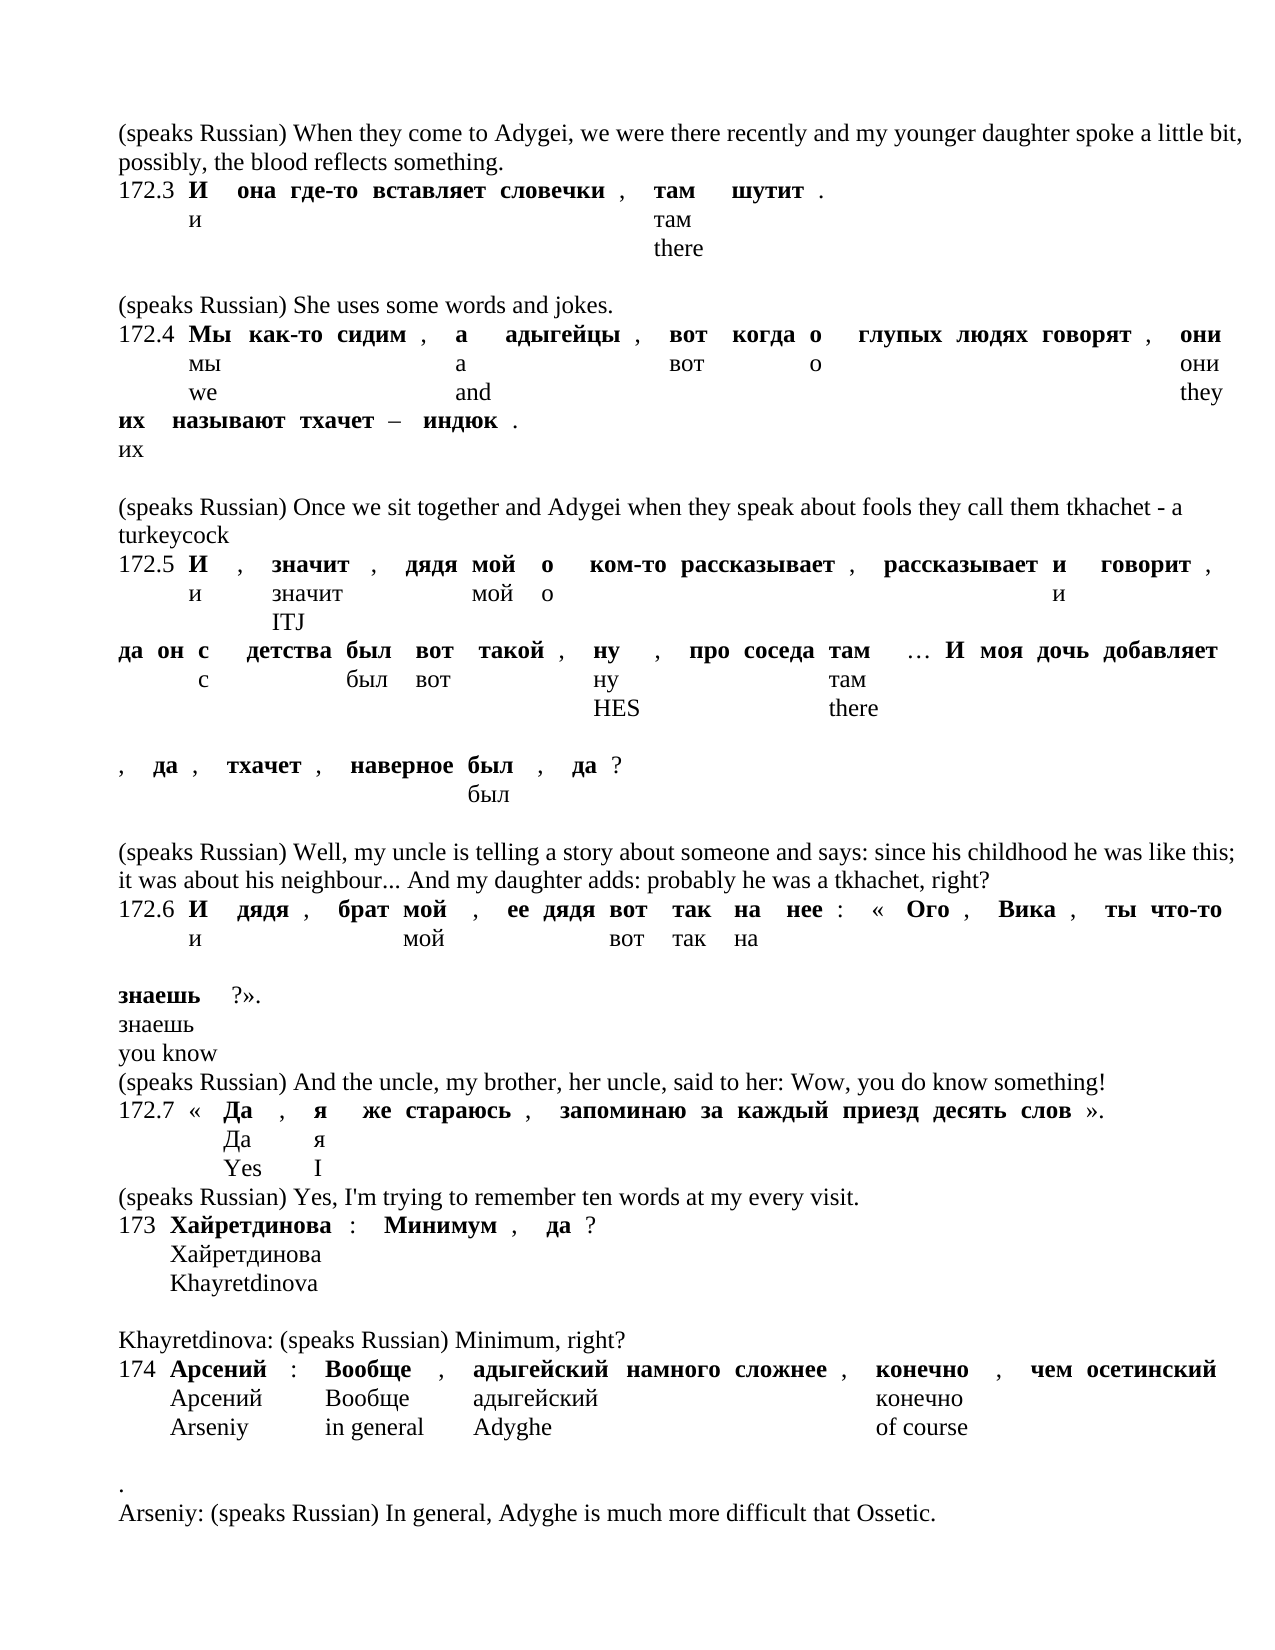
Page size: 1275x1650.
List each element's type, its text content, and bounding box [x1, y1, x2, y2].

text of course [876, 1412, 968, 1441]
text на [734, 923, 758, 952]
text ты [1105, 894, 1137, 923]
text там [828, 664, 879, 693]
text вот [609, 923, 644, 952]
text ». [1086, 1096, 1107, 1124]
text мой [403, 923, 444, 952]
text о [809, 348, 830, 377]
text мой [472, 549, 527, 578]
text что-то [1150, 894, 1222, 923]
text ‎‎(speaks Russian) Well, my uncle is telling a story about someone and says: since his childhood he was like this; it was about his neighbour... And my daughter adds: probably he was a tkhachet, right? [118, 837, 1249, 894]
text на [734, 894, 772, 923]
text , [303, 894, 324, 923]
text о [541, 578, 562, 607]
text там [654, 204, 704, 233]
text Adyghe [473, 1412, 612, 1441]
text I [314, 1153, 348, 1182]
text , [279, 1096, 300, 1124]
text and [455, 377, 491, 406]
text знаешь [118, 981, 217, 1009]
text и [188, 578, 209, 607]
text вот [609, 894, 658, 923]
text значит [272, 549, 357, 578]
text they [1180, 377, 1233, 406]
text такой [478, 636, 544, 664]
text : [837, 894, 858, 923]
text Вообще [325, 1383, 410, 1412]
text людях [956, 319, 1028, 348]
text Вика [998, 894, 1056, 923]
text мой [403, 894, 458, 923]
text значит [272, 578, 343, 607]
text , [537, 751, 558, 779]
text с [198, 636, 233, 664]
text добавляет [1103, 636, 1218, 664]
text . [118, 1469, 139, 1498]
text о [541, 549, 576, 578]
text да [153, 751, 178, 779]
text же [362, 1096, 392, 1124]
text мой [472, 578, 513, 607]
text ? [611, 751, 632, 779]
text я [314, 1096, 348, 1124]
text , [849, 549, 870, 578]
text запоминаю [560, 1096, 687, 1124]
text и [188, 923, 209, 952]
text 172.4 [118, 319, 174, 348]
text их [118, 434, 144, 463]
text мы [188, 348, 221, 377]
text адыгейский [473, 1383, 598, 1412]
text словечки [500, 176, 605, 204]
text был [346, 664, 388, 693]
text когда [732, 319, 796, 348]
text да [546, 1211, 571, 1239]
text in general [325, 1412, 424, 1441]
text Вообще [325, 1354, 424, 1383]
text он [157, 636, 184, 664]
text адыгейцы [505, 319, 621, 348]
text И [188, 549, 223, 578]
text я [314, 1124, 335, 1153]
text , [192, 751, 213, 779]
text вот [415, 664, 451, 693]
text конечно [876, 1383, 968, 1412]
text ‎‎(speaks Russian) Yes, I'm trying to remember ten words at my every visit. [118, 1182, 1249, 1211]
text ну [593, 636, 641, 664]
text они [1180, 319, 1233, 348]
text Арсений [169, 1383, 262, 1412]
text there [654, 233, 704, 262]
text ‎‎(speaks Russian) Once we sit together and Adygei when they speak about fools they call them tkhachet - a turkeycock [118, 492, 1249, 549]
text нее [786, 894, 823, 923]
text Арсений [169, 1354, 276, 1383]
text тхачет [299, 406, 374, 434]
text так [672, 923, 706, 952]
text про [689, 636, 730, 664]
text дядя [543, 894, 595, 923]
text слов [1021, 1096, 1072, 1124]
text Yes [223, 1153, 265, 1182]
text ‎‎(speaks Russian) She uses some words and jokes. [118, 291, 1249, 319]
text осетинский [1086, 1354, 1217, 1383]
text И [945, 636, 966, 664]
text ком-то [589, 549, 667, 578]
text вставляет [372, 176, 486, 204]
text ? [585, 1211, 606, 1239]
text 172.3 [118, 176, 174, 204]
text you know [118, 1038, 217, 1067]
text шутит [731, 176, 804, 204]
text , [420, 319, 441, 348]
text вот [415, 636, 464, 664]
text там [828, 636, 892, 664]
text И [188, 894, 223, 923]
text вот [669, 319, 718, 348]
text , [511, 1211, 532, 1239]
text Khayretdinova [169, 1268, 322, 1297]
text называют [172, 406, 286, 434]
text , [118, 751, 139, 779]
text как-то [248, 319, 323, 348]
text рассказывает [681, 549, 835, 578]
text чем [1030, 1354, 1073, 1383]
text Arseniy [169, 1412, 262, 1441]
text И [188, 176, 223, 204]
text а [455, 319, 491, 348]
text , [472, 894, 493, 923]
text , [315, 751, 336, 779]
text да [118, 636, 143, 664]
text наверное [350, 751, 454, 779]
text дядя [405, 549, 458, 578]
text адыгейский [473, 1354, 612, 1383]
text они [1180, 348, 1219, 377]
text ‎‎(speaks Russian) And the uncle, my brother, her uncle, said to her: Wow, you do know something! [118, 1067, 1249, 1096]
text сидим [337, 319, 407, 348]
text , [963, 894, 984, 923]
text приезд [842, 1096, 919, 1124]
text каждый [737, 1096, 829, 1124]
text Ого [906, 894, 949, 923]
text десять [933, 1096, 1007, 1124]
text 172.7 [118, 1096, 174, 1124]
text – [388, 406, 409, 434]
text их [118, 406, 158, 434]
text был [467, 779, 509, 808]
text , [237, 549, 258, 578]
text , [1145, 319, 1166, 348]
text индюк [423, 406, 498, 434]
text , [1070, 894, 1091, 923]
text говорят [1042, 319, 1131, 348]
text Хайретдинова [169, 1211, 335, 1239]
text детства [246, 636, 332, 664]
text был [346, 636, 402, 664]
text и [1052, 578, 1073, 607]
text , [634, 319, 655, 348]
text соседа [744, 636, 815, 664]
text знаешь [118, 1009, 194, 1038]
text Да [223, 1096, 265, 1124]
text так [672, 894, 720, 923]
text , [619, 176, 640, 204]
text дядя [237, 894, 289, 923]
text : [349, 1211, 370, 1239]
text , [525, 1096, 546, 1124]
text we [188, 377, 235, 406]
text , [841, 1354, 862, 1383]
text и [1052, 549, 1087, 578]
text моя [980, 636, 1023, 664]
text говорит [1101, 549, 1191, 578]
text 172.6 [118, 894, 174, 923]
text а [455, 348, 476, 377]
text конечно [876, 1354, 982, 1383]
text рассказывает [884, 549, 1038, 578]
text да [572, 751, 597, 779]
text сложнее [734, 1354, 827, 1383]
text ‎‎(speaks Russian) When they come to Adygei, we were there recently and my younger daughter spoke a little bit, possibly, the blood reflects something. [118, 118, 1249, 176]
text . [818, 176, 839, 204]
text ITJ [272, 607, 357, 636]
text стараюсь [405, 1096, 511, 1124]
text Arseniy: ‎‎(speaks Russian) In general, Adyghe is much more difficult that Ossetic. [118, 1498, 1249, 1527]
text дочь [1037, 636, 1089, 664]
text , [558, 636, 579, 664]
text HES [593, 693, 641, 722]
text глупых [858, 319, 942, 348]
text был [467, 751, 523, 779]
text Мы [188, 319, 235, 348]
text вот [669, 348, 704, 377]
text Хайретдинова [169, 1239, 322, 1268]
text , [654, 636, 675, 664]
text о [809, 319, 844, 348]
text ну [593, 664, 619, 693]
text Да [223, 1124, 251, 1153]
text there [828, 693, 879, 722]
text брат [338, 894, 389, 923]
text « [188, 1096, 209, 1124]
text . [512, 406, 533, 434]
text , [1205, 549, 1226, 578]
text за [701, 1096, 723, 1124]
text 174 [118, 1354, 156, 1383]
text тхачет [227, 751, 302, 779]
text Khayretdinova: ‎‎(speaks Russian) Minimum, right? [118, 1326, 1249, 1354]
text там [654, 176, 718, 204]
text ?». [231, 981, 261, 1009]
text она [237, 176, 276, 204]
text ее [507, 894, 529, 923]
text , [438, 1354, 459, 1383]
text 172.5 [118, 549, 174, 578]
text и [188, 204, 209, 233]
text « [871, 894, 892, 923]
text , [996, 1354, 1017, 1383]
text … [906, 636, 931, 664]
text с [198, 664, 219, 693]
text , [371, 549, 392, 578]
text где-то [290, 176, 358, 204]
text Минимум [384, 1211, 497, 1239]
text : [290, 1354, 311, 1383]
text 173 [118, 1211, 156, 1239]
text намного [626, 1354, 721, 1383]
